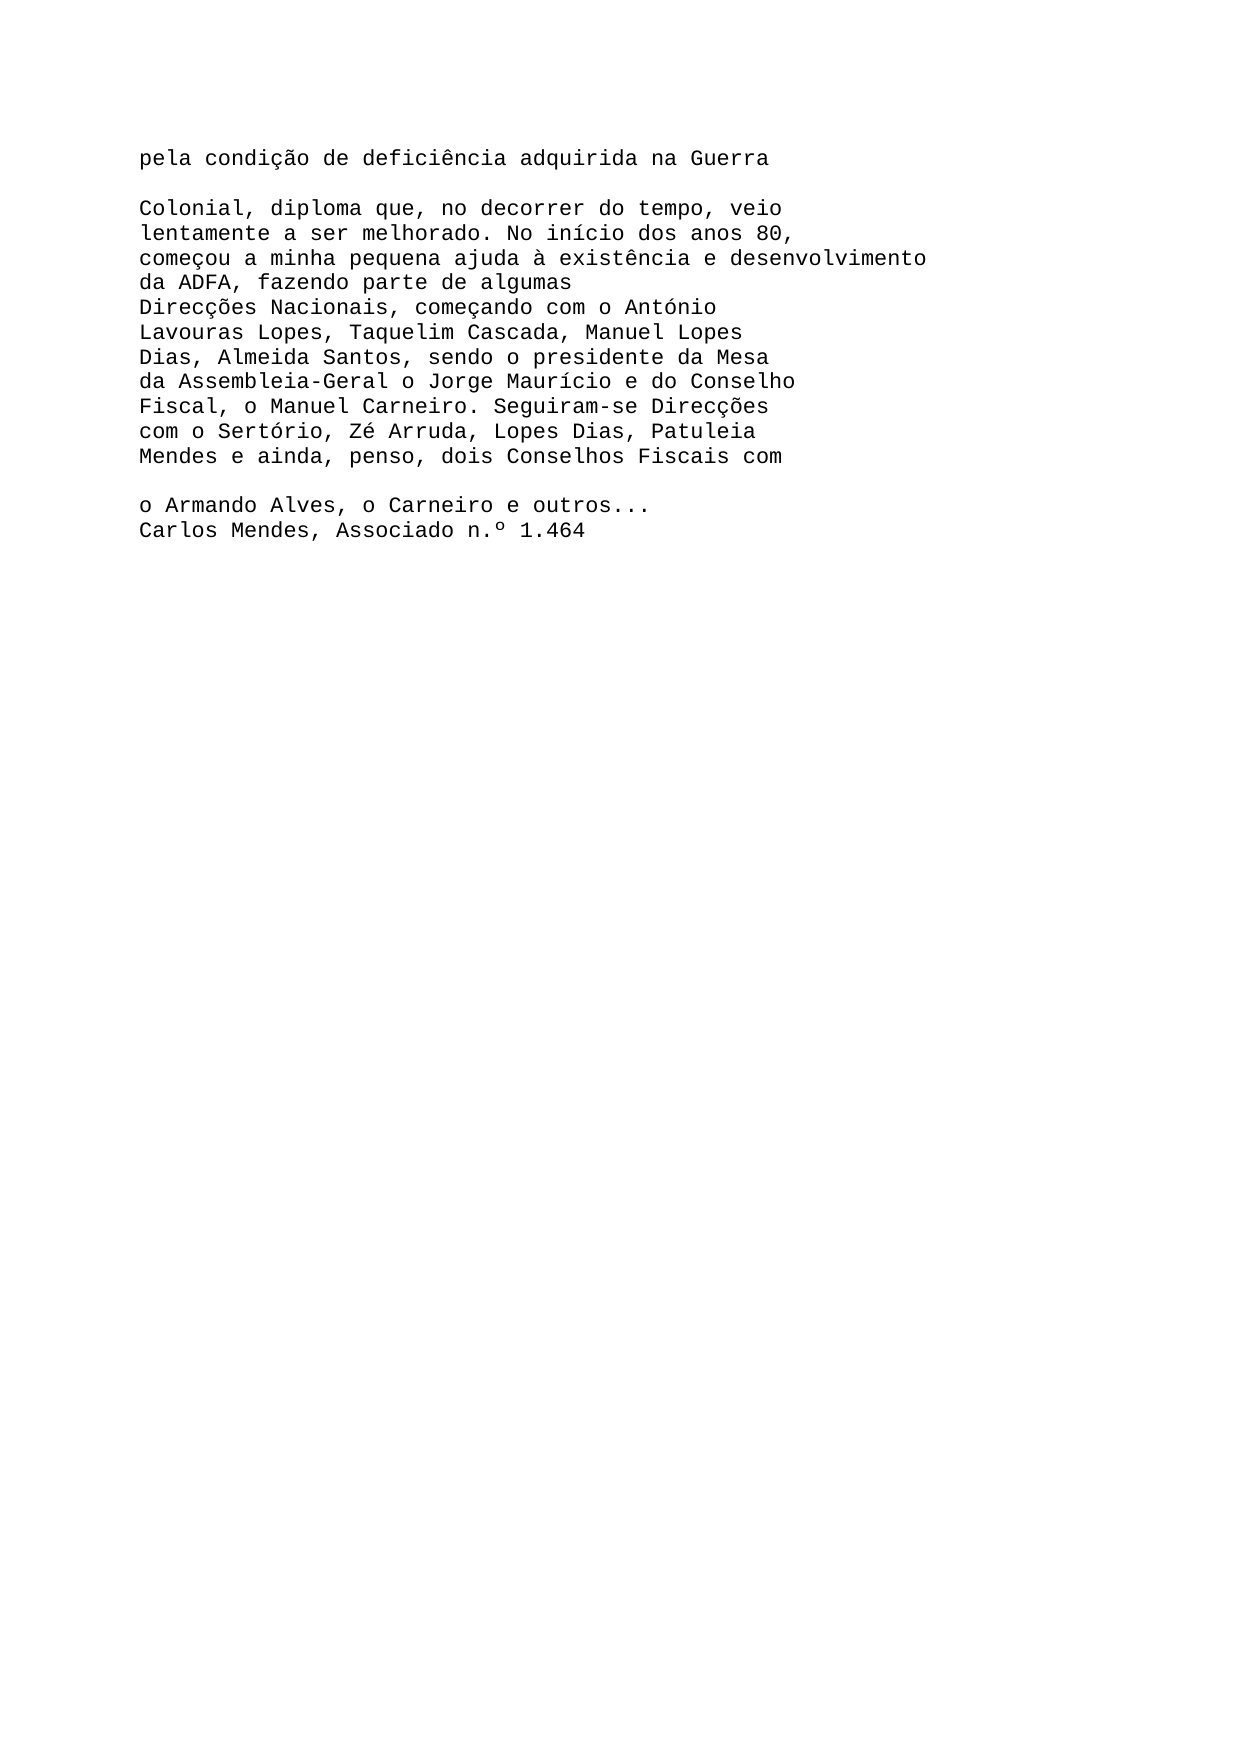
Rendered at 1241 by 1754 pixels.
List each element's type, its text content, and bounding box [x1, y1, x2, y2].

text lentamente a ser melhorado. No início dos anos 80, [139, 222, 1101, 247]
text Dias, Almeida Santos, sendo o presidente da Mesa [139, 346, 1101, 371]
text Direcções Nacionais, começando com o António [139, 296, 1101, 321]
text o Armando Alves, o Carneiro e outros... [139, 495, 1101, 519]
text Carlos Mendes, Associado n.º 1.464 [139, 519, 1101, 544]
text Lavouras Lopes, Taquelim Cascada, Manuel Lopes [139, 321, 1101, 346]
text começou a minha pequena ajuda à existência e desenvolvimento [139, 247, 1101, 272]
text da ADFA, fazendo parte de algumas [139, 272, 1101, 296]
text Fiscal, o Manuel Carneiro. Seguiram-se Direcções [139, 396, 1101, 420]
text Colonial, diploma que, no decorrer do tempo, veio [139, 197, 1101, 222]
text com o Sertório, Zé Arruda, Lopes Dias, Patuleia [139, 420, 1101, 445]
text da Assembleia-Geral o Jorge Maurício e do Conselho [139, 371, 1101, 396]
text Mendes e ainda, penso, dois Conselhos Fiscais com [139, 445, 1101, 470]
text pela condição de deficiência adquirida na Guerra [139, 148, 1101, 172]
